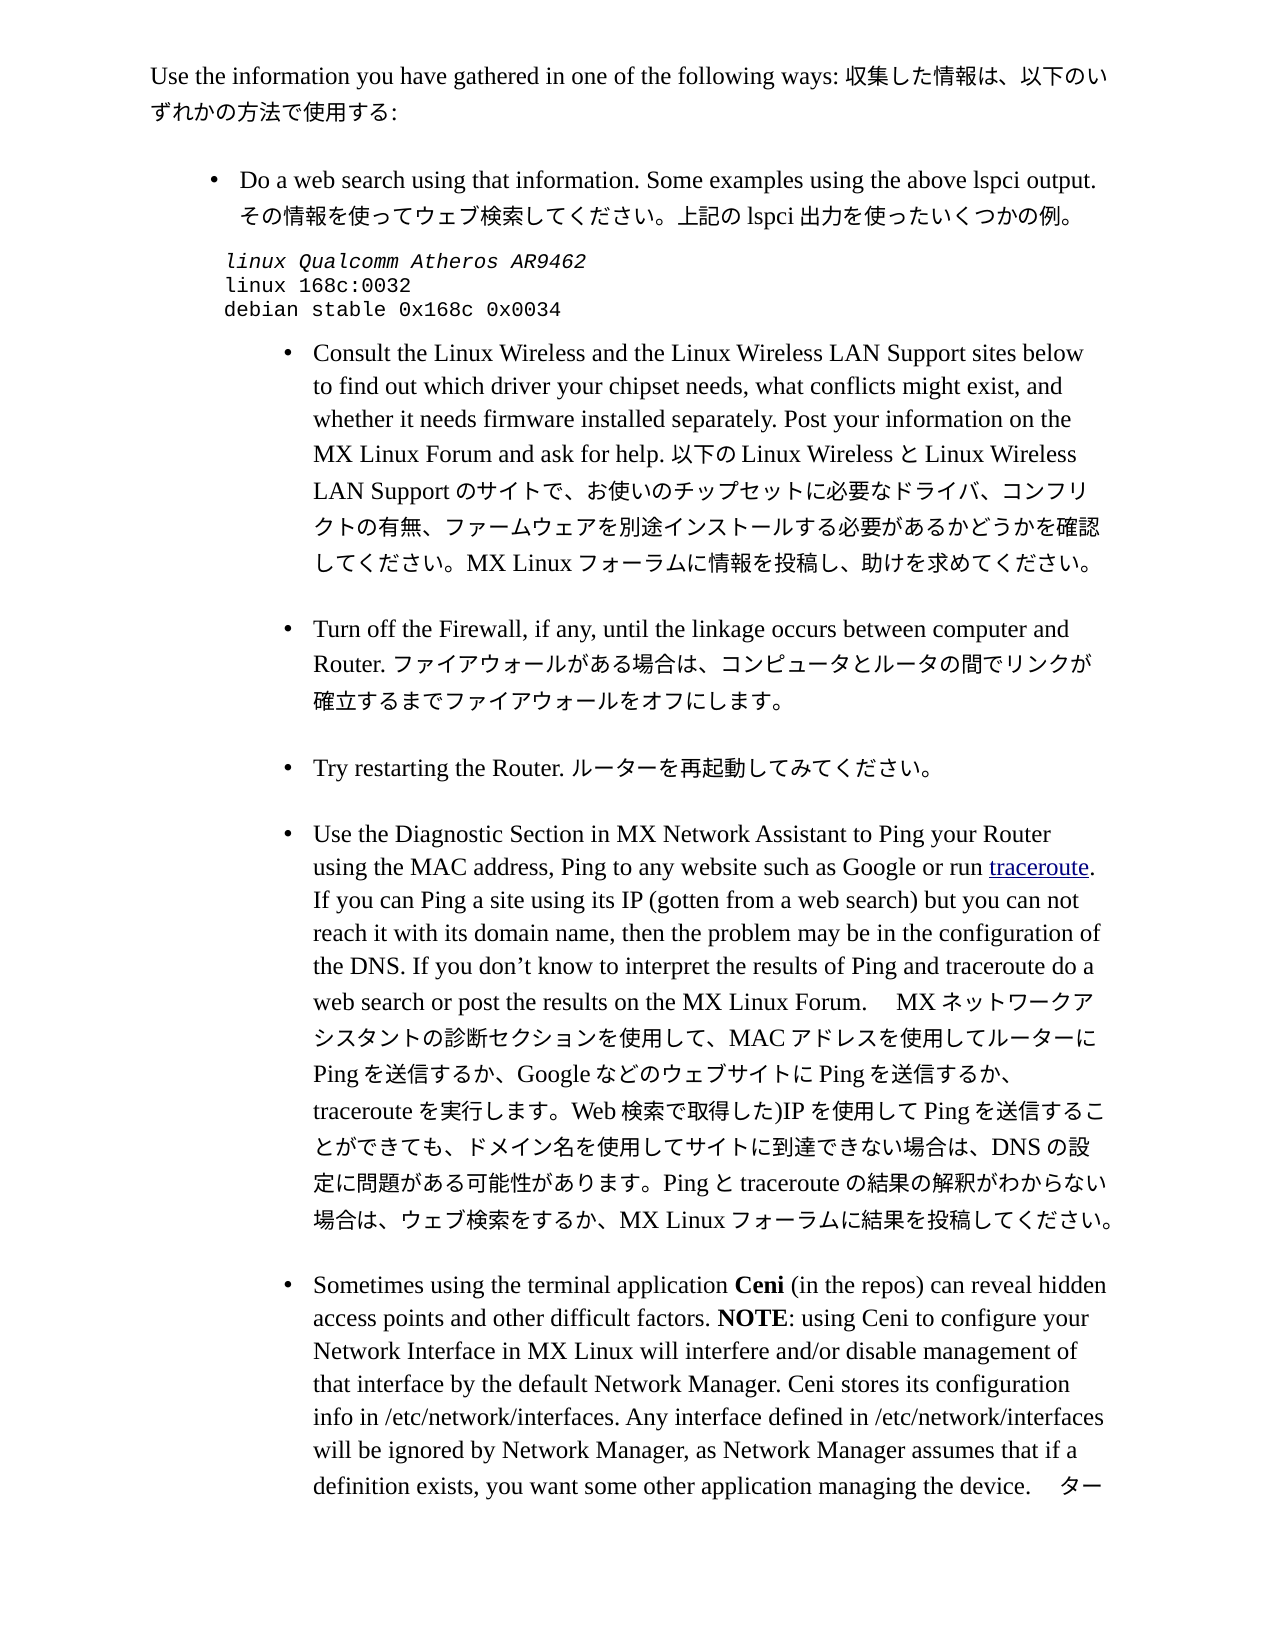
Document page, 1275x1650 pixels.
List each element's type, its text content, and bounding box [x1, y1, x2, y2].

list linux 168c:0032 [194, 275, 1125, 299]
list debian stable 0x168c 0x0034 [194, 299, 1125, 322]
list Do a web search using that information. Some examples using the above lspci output.その情報を使ってウェブ検索してください。上記のlspci出力を使ったいくつかの例。 [210, 163, 1109, 231]
list linux Qualcomm Atheros AR9462 [194, 251, 1125, 275]
list Use the Diagnostic Section in MX Network Assistant to Ping your Router using the MAC address, Ping to any website such as Google or run traceroute. If you can Ping a site using its IP (gotten from a web search) but you can not reach it with its domain name, then the problem may be in the configuration of the DNS. If you don’t know to interpret the results of Ping and traceroute do a web search or post the results on the MX Linux Forum. MXネットワークアシスタントの診断セクションを使用して、MACアドレスを使用してルーターにPingを送信するか、GoogleなどのウェブサイトにPingを送信するか、tracerouteを実行します。Web検索で取得した)IPを使用してPingを送信することができても、ドメイン名を使用してサイトに到達できない場合は、DNSの設定に問題がある可能性があります。Pingとtracerouteの結果の解釈がわからない場合は、ウェブ検索をするか、MX Linuxフォーラムに結果を投稿してください。 [283, 819, 1109, 1234]
list Consult the Linux Wireless and the Linux Wireless LAN Support sites below to find out which driver your chipset needs, what conflicts might exist, and whether it needs firmware installed separately. Post your information on the MX Linux Forum and ask for help. 以下のLinux WirelessとLinux Wireless LAN Supportのサイトで、お使いのチップセットに必要なドライバ、コンフリクトの有無、ファームウェアを別途インストールする必要があるかどうかを確認してください。MX Linuxフォーラムに情報を投稿し、助けを求めてください。 [283, 338, 1109, 578]
text Use the information you have gathered in one of the following ways: 収集した情報は、以下のいずれかの方法で使用する: [150, 59, 1125, 127]
list Turn off the Firewall, if any, until the linkage occurs between computer and Router. ファイアウォールがある場合は、コンピュータとルータの間でリンクが確立するまでファイアウォールをオフにします。 [283, 614, 1109, 716]
list Try restarting the Router. ルーターを再起動してみてください。 [283, 751, 1109, 783]
list Sometimes using the terminal application Ceni (in the repos) can reveal hidden access points and other difficult factors. NOTE: using Ceni to configure your Network Interface in MX Linux will interfere and/or disable management of that interface by the default Network Manager. Ceni stores its configuration info in /etc/network/interfaces. Any interface defined in /etc/network/interfaces will be ignored by Network Manager, as Network Manager assumes that if a definition exists, you want some other application managing the device. ター [283, 1270, 1109, 1501]
